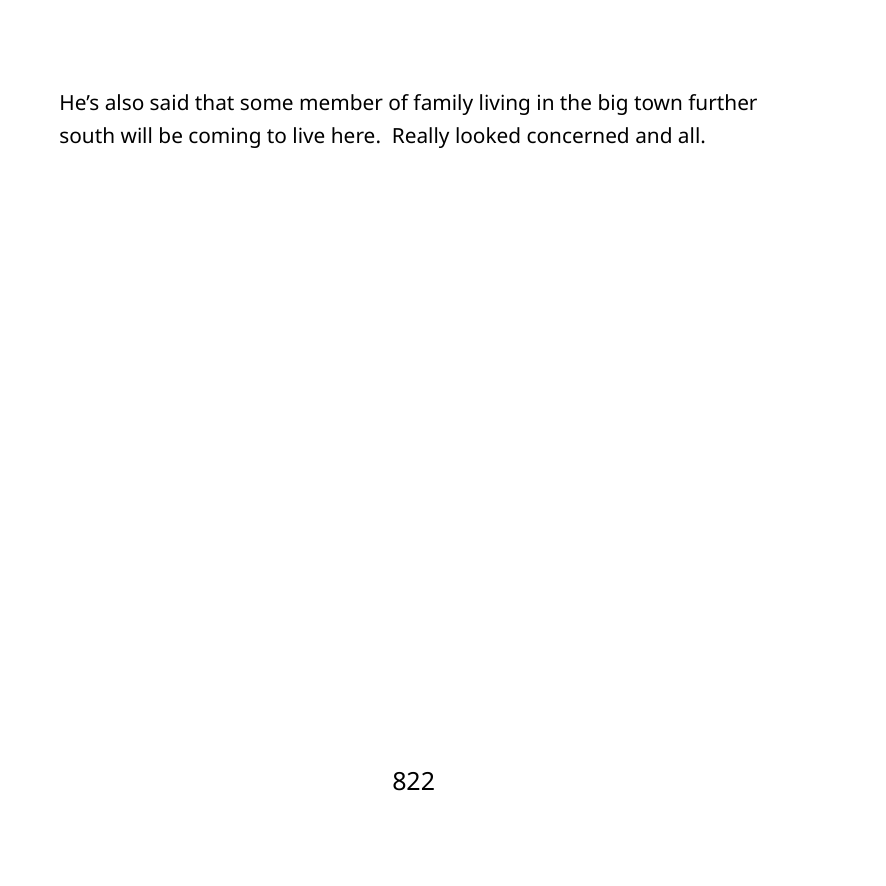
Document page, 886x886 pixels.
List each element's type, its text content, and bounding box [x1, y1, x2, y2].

text He’s also said that some member of family living in the big town further south will be coming to live here. Really looked concerned and all. [59, 88, 768, 149]
